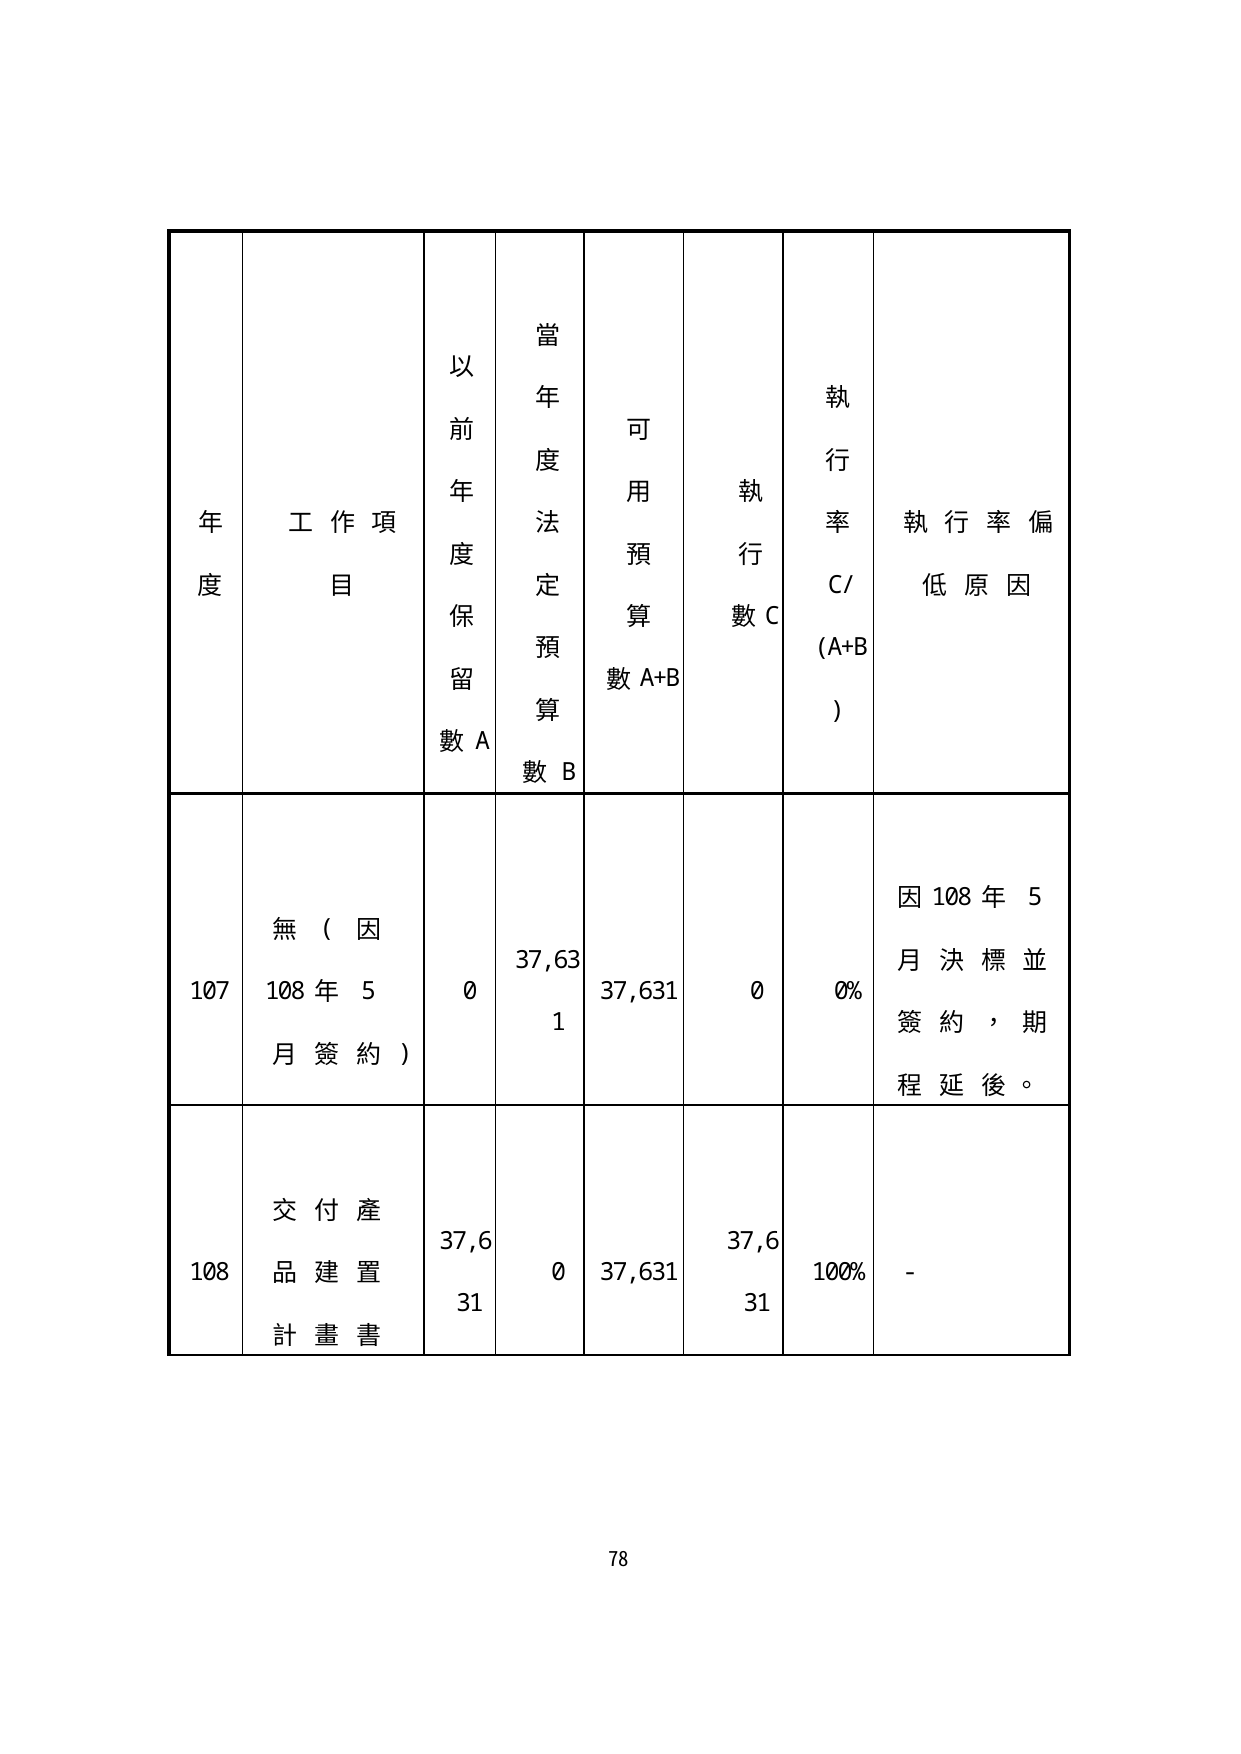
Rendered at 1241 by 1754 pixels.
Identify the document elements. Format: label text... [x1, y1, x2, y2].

table_header 執行數C [684, 233, 782, 792]
table_cell 交付產品建置計畫書 [243, 1106, 423, 1354]
table_cell 37,631 [425, 1106, 495, 1354]
table_cell 0 [496, 1106, 583, 1354]
table_cell 因108年5月決標並簽約，期程延後。 [874, 795, 1068, 1104]
table_cell 100% [784, 1106, 873, 1354]
table_cell 37,631 [684, 1106, 782, 1354]
table_header 當年度法定預算數B [496, 233, 583, 792]
table_header 年度 [171, 233, 242, 792]
table_cell 0% [784, 795, 873, 1104]
table_cell 無(因108年5月簽約) [243, 795, 423, 1104]
table_cell - [874, 1106, 1068, 1354]
table_cell 0 [684, 795, 782, 1104]
table_cell 108 [171, 1106, 242, 1354]
table_cell 107 [171, 795, 242, 1104]
table_header 執行率偏低原因 [874, 233, 1068, 792]
table_header 以前年度保留數A [425, 233, 495, 792]
table_cell 0 [425, 795, 495, 1104]
table_header 執行率C/(A+B) [784, 233, 873, 792]
table_header 可用預算數A+B [585, 233, 683, 792]
table_header 工作項目 [243, 233, 423, 792]
table_cell 37,631 [496, 795, 583, 1104]
table_cell 37,631 [585, 795, 683, 1104]
table_cell 37,631 [585, 1106, 683, 1354]
